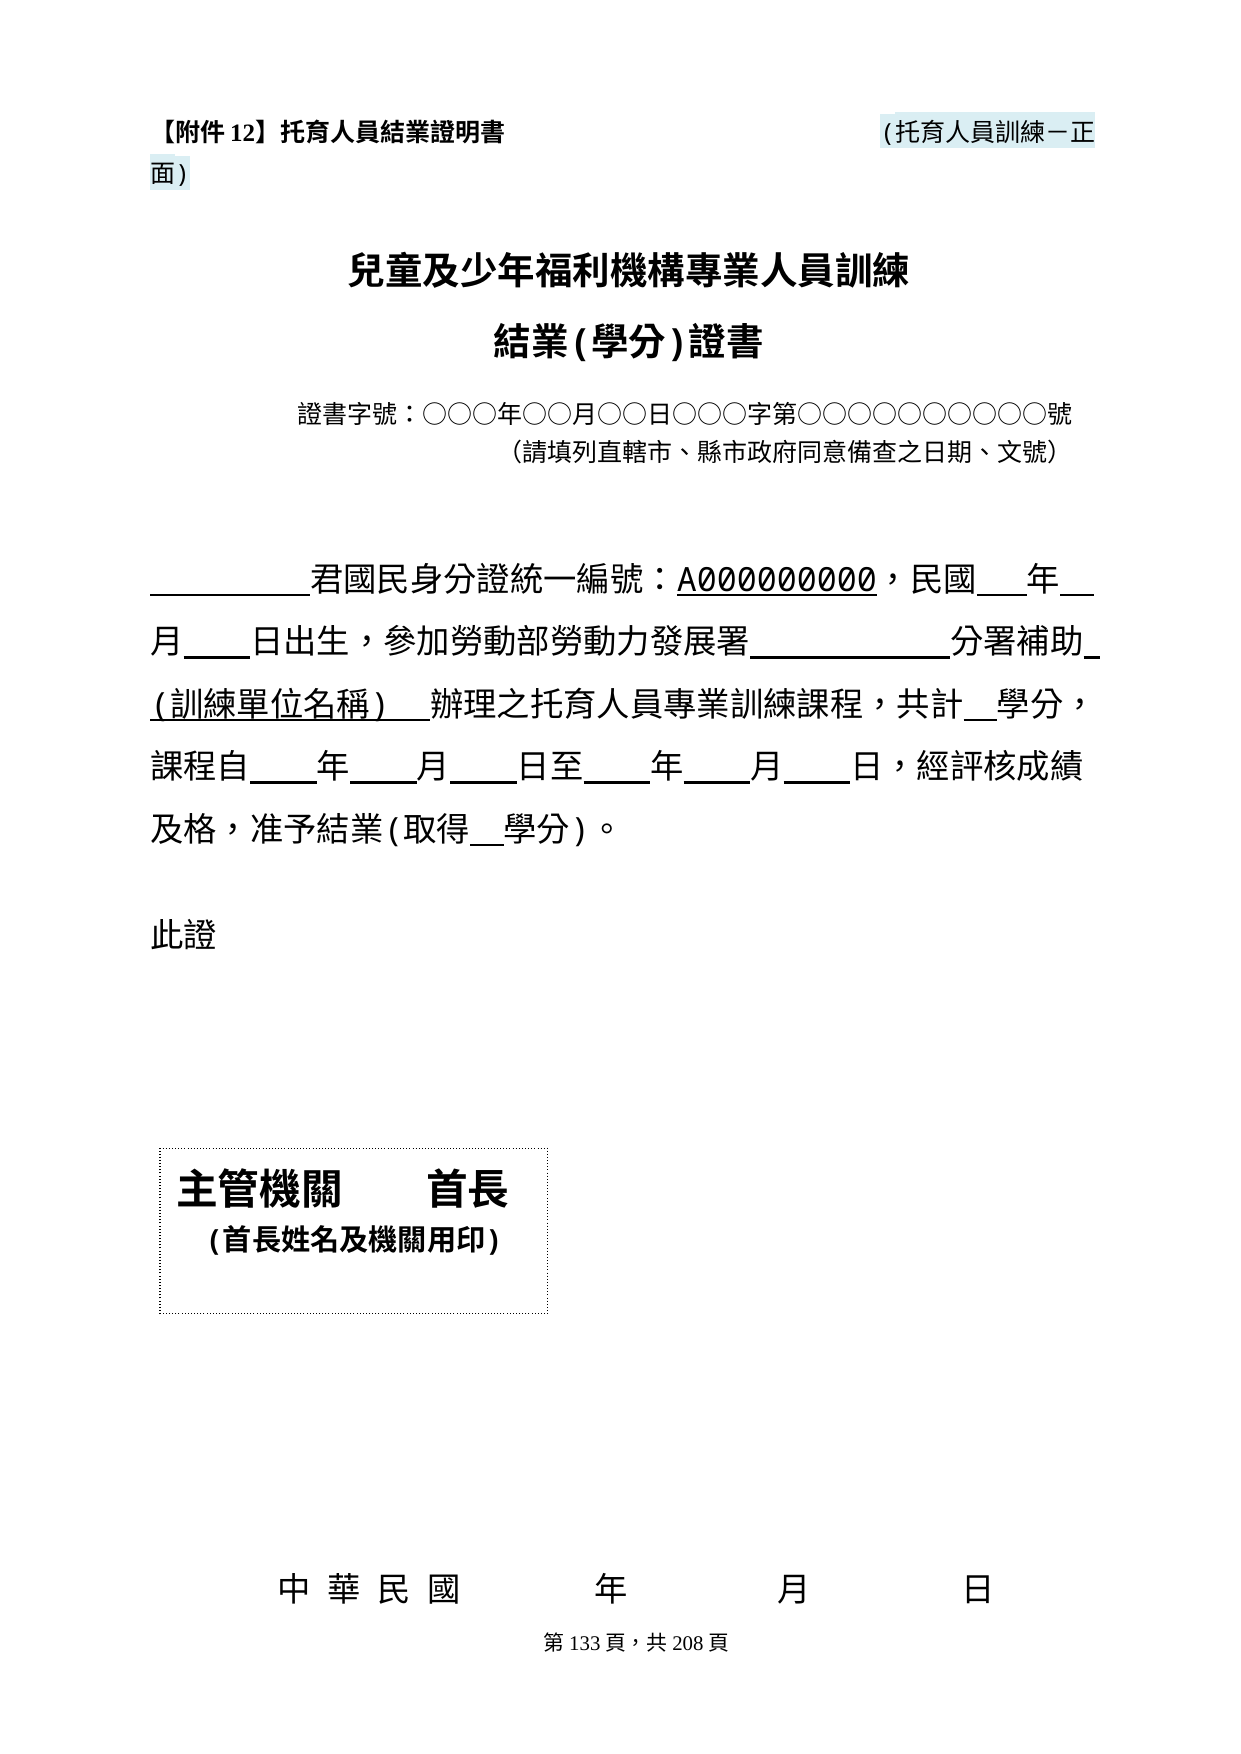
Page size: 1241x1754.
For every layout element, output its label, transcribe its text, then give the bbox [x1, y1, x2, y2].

text 兒童及少年福利機構專業人員訓練 [150, 243, 1108, 295]
text （請填列直轄市、縣市政府同意備查之日期、文號） [132, 431, 1072, 469]
text 此證 [150, 906, 1108, 958]
text 中 華 民 國 年 月 日 [150, 1545, 1122, 1608]
text 結業(學分)證書 [150, 314, 1107, 366]
text 證書字號：○○○年○○月○○日○○○字第○○○○○○○○○○號 [132, 394, 1072, 431]
text 君國民身分證統一編號：A000000000，民國 年 月 日出生，參加勞動部勞動力發展署 分署補助 (訓練單位名稱) 辦理之托育人員專業訓練課程，共計 學分，課程自 年 月 日至 年 月 日，經評核成績及格，准予結業(取得 學分)。 [150, 541, 1107, 853]
text 主管機關 首長 [176, 1156, 532, 1217]
text 【附件12】托育人員結業證明書 (托育人員訓練－正面) [150, 108, 1122, 191]
text (首長姓名及機關用印) [176, 1217, 532, 1259]
